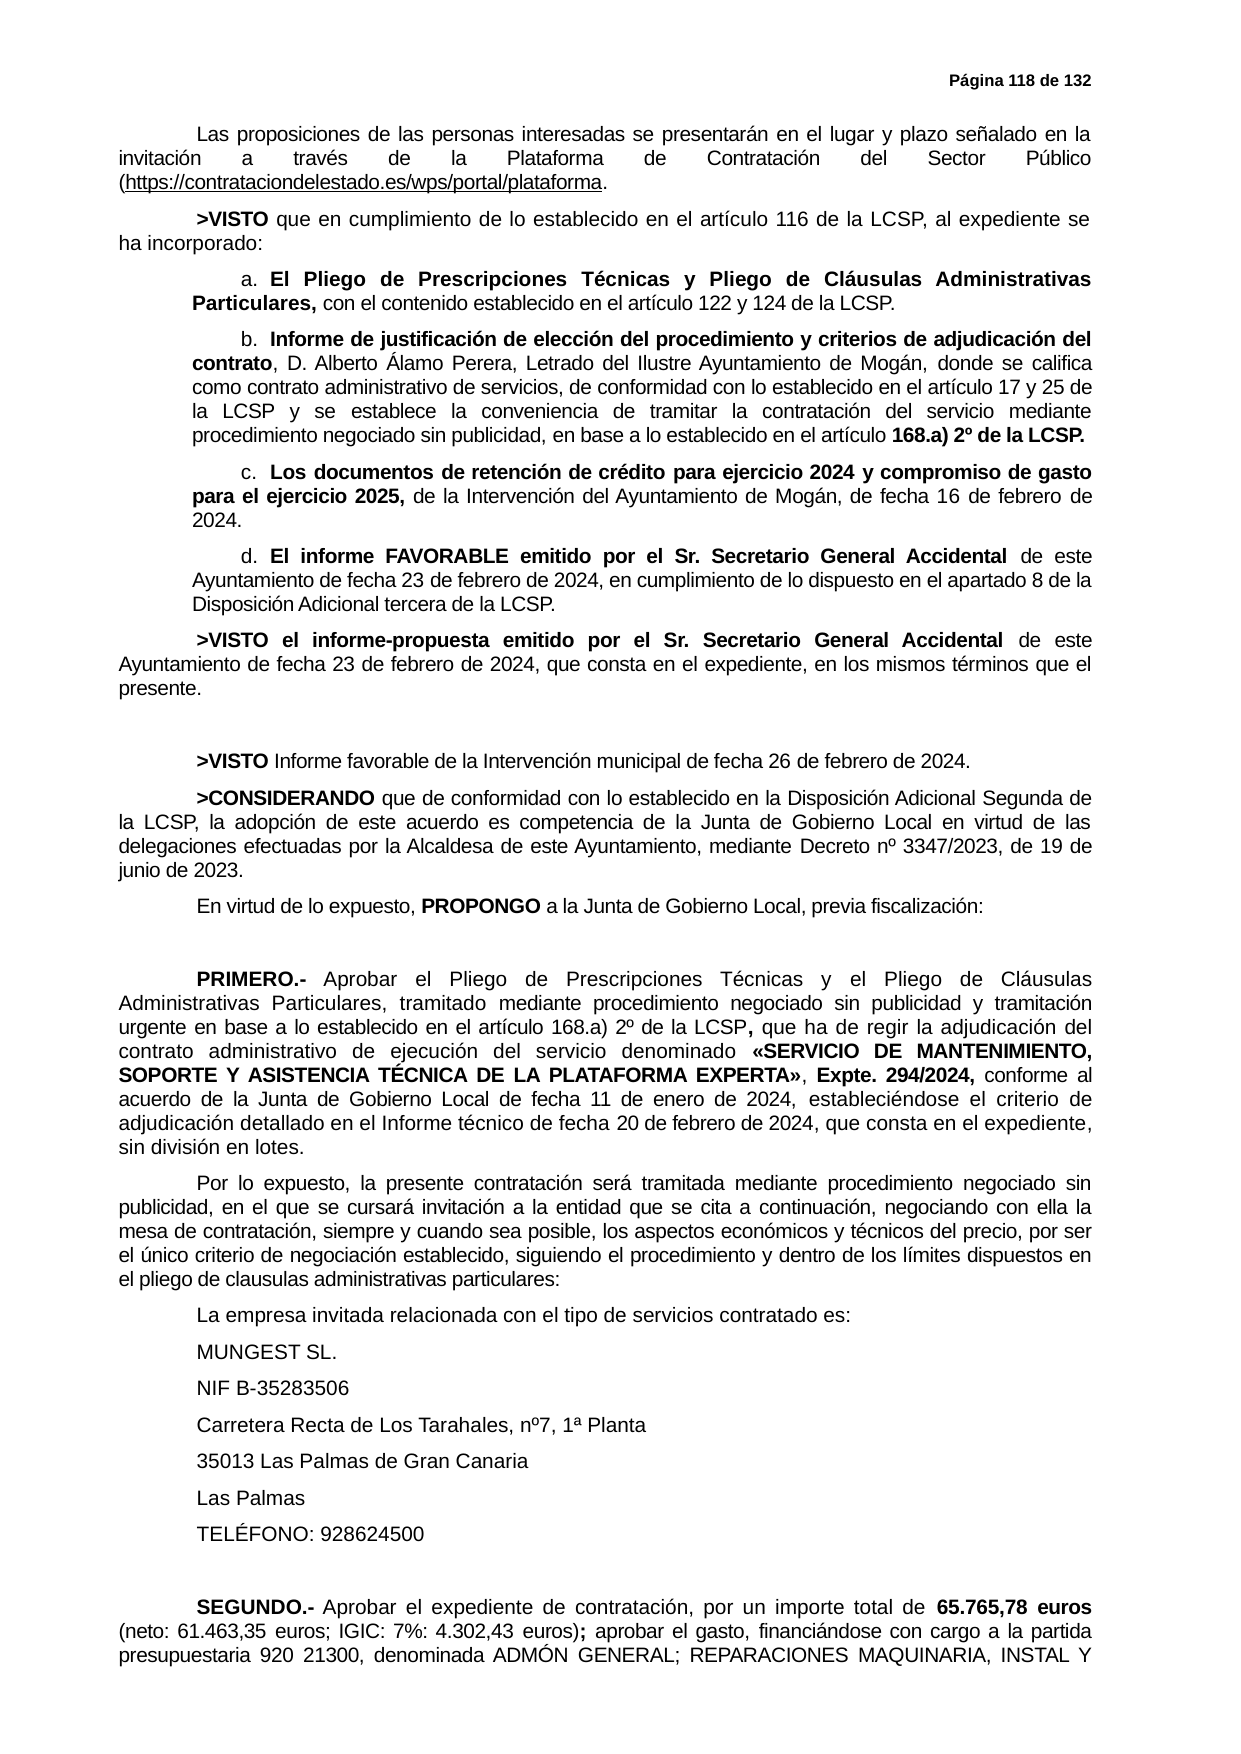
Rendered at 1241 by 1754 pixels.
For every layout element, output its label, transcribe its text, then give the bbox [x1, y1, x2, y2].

text La empresa invitada relacionada con el tipo de servicios contratado es: [118, 1303, 1092, 1327]
text En virtud de lo expuesto, PROPONGO a la Junta de Gobierno Local, previa fiscalización: [118, 894, 1092, 918]
text PRIMERO.- Aprobar el Pliego de Prescripciones Técnicas y el Pliego de Cláusulas Administrativas Particulares, tramitado mediante procedimiento negociado sin publicidad y tramitación urgente en base a lo establecido en el artículo 168.a) 2º de la LCSP, que ha de regir la adjudicación del contrato administrativo de ejecución del servicio denominado «SERVICIO DE MANTENIMIENTO, SOPORTE Y ASISTENCIA TÉCNICA DE LA PLATAFORMA EXPERTA», Expte. 294/2024, conforme al acuerdo de la Junta de Gobierno Local de fecha 11 de enero de 2024, estableciéndose el criterio de adjudicación detallado en el Informe técnico de fecha 20 de febrero de 2024, que consta en el expediente, sin división en lotes. [118, 967, 1092, 1158]
text Carretera Recta de Los Tarahales, nº7, 1ª Planta [118, 1413, 1092, 1437]
text MUNGEST SL. [118, 1340, 1092, 1364]
list El Pliego de Prescripciones Técnicas y Pliego de Cláusulas Administrativas Particulares, con el contenido establecido en el artículo 122 y 124 de la LCSP. [162, 267, 1092, 315]
text >CONSIDERANDO que de conformidad con lo establecido en la Disposición Adicional Segunda de la LCSP, la adopción de este acuerdo es competencia de la Junta de Gobierno Local en virtud de las delegaciones efectuadas por la Alcaldesa de este Ayuntamiento, mediante Decreto nº 3347/2023, de 19 de junio de 2023. [118, 786, 1092, 881]
text NIF B-35283506 [118, 1376, 1092, 1400]
text >VISTO que en cumplimiento de lo establecido en el artículo 116 de la LCSP, al expediente se ha incorporado: [118, 206, 1092, 254]
text TELÉFONO: 928624500 [118, 1522, 1092, 1546]
list Los documentos de retención de crédito para ejercicio 2024 y compromiso de gasto para el ejercicio 2025, de la Intervención del Ayuntamiento de Mogán, de fecha 16 de febrero de 2024. [162, 459, 1092, 531]
text >VISTO el informe-propuesta emitido por el Sr. Secretario General Accidental de este Ayuntamiento de fecha 23 de febrero de 2024, que consta en el expediente, en los mismos términos que el presente. [118, 628, 1092, 700]
text Por lo expuesto, la presente contratación será tramitada mediante procedimiento negociado sin publicidad, en el que se cursará invitación a la entidad que se cita a continuación, negociando con ella la mesa de contratación, siempre y cuando sea posible, los aspectos económicos y técnicos del precio, por ser el único criterio de negociación establecido, siguiendo el procedimiento y dentro de los límites dispuestos en el pliego de clausulas administrativas particulares: [118, 1171, 1092, 1291]
text Las Palmas [118, 1486, 1092, 1509]
text SEGUNDO.- Aprobar el expediente de contratación, por un importe total de 65.765,78 euros (neto: 61.463,35 euros; IGIC: 7%: 4.302,43 euros); aprobar el gasto, financiándose con cargo a la partida presupuestaria 920 21300, denominada ADMÓN GENERAL; REPARACIONES MAQUINARIA, INSTAL Y [118, 1595, 1092, 1667]
list El informe FAVORABLE emitido por el Sr. Secretario General Accidental de este Ayuntamiento de fecha 23 de febrero de 2024, en cumplimiento de lo dispuesto en el apartado 8 de la Disposición Adicional tercera de la LCSP. [162, 544, 1092, 616]
text 35013 Las Palmas de Gran Canaria [118, 1449, 1092, 1473]
list Informe de justificación de elección del procedimiento y criterios de adjudicación del contrato, D. Alberto Álamo Perera, Letrado del Ilustre Ayuntamiento de Mogán, donde se califica como contrato administrativo de servicios, de conformidad con lo establecido en el artículo 17 y 25 de la LCSP y se establece la conveniencia de tramitar la contratación del servicio mediante procedimiento negociado sin publicidad, en base a lo establecido en el artículo 168.a) 2º de la LCSP. [162, 327, 1092, 447]
text >VISTO Informe favorable de la Intervención municipal de fecha 26 de febrero de 2024. [118, 749, 1092, 773]
text Las proposiciones de las personas interesadas se presentarán en el lugar y plazo señalado en la invitación a través de la Plataforma de Contratación del Sector Público (https://contrataciondelestado.es/wps/portal/plataforma. [118, 122, 1092, 194]
